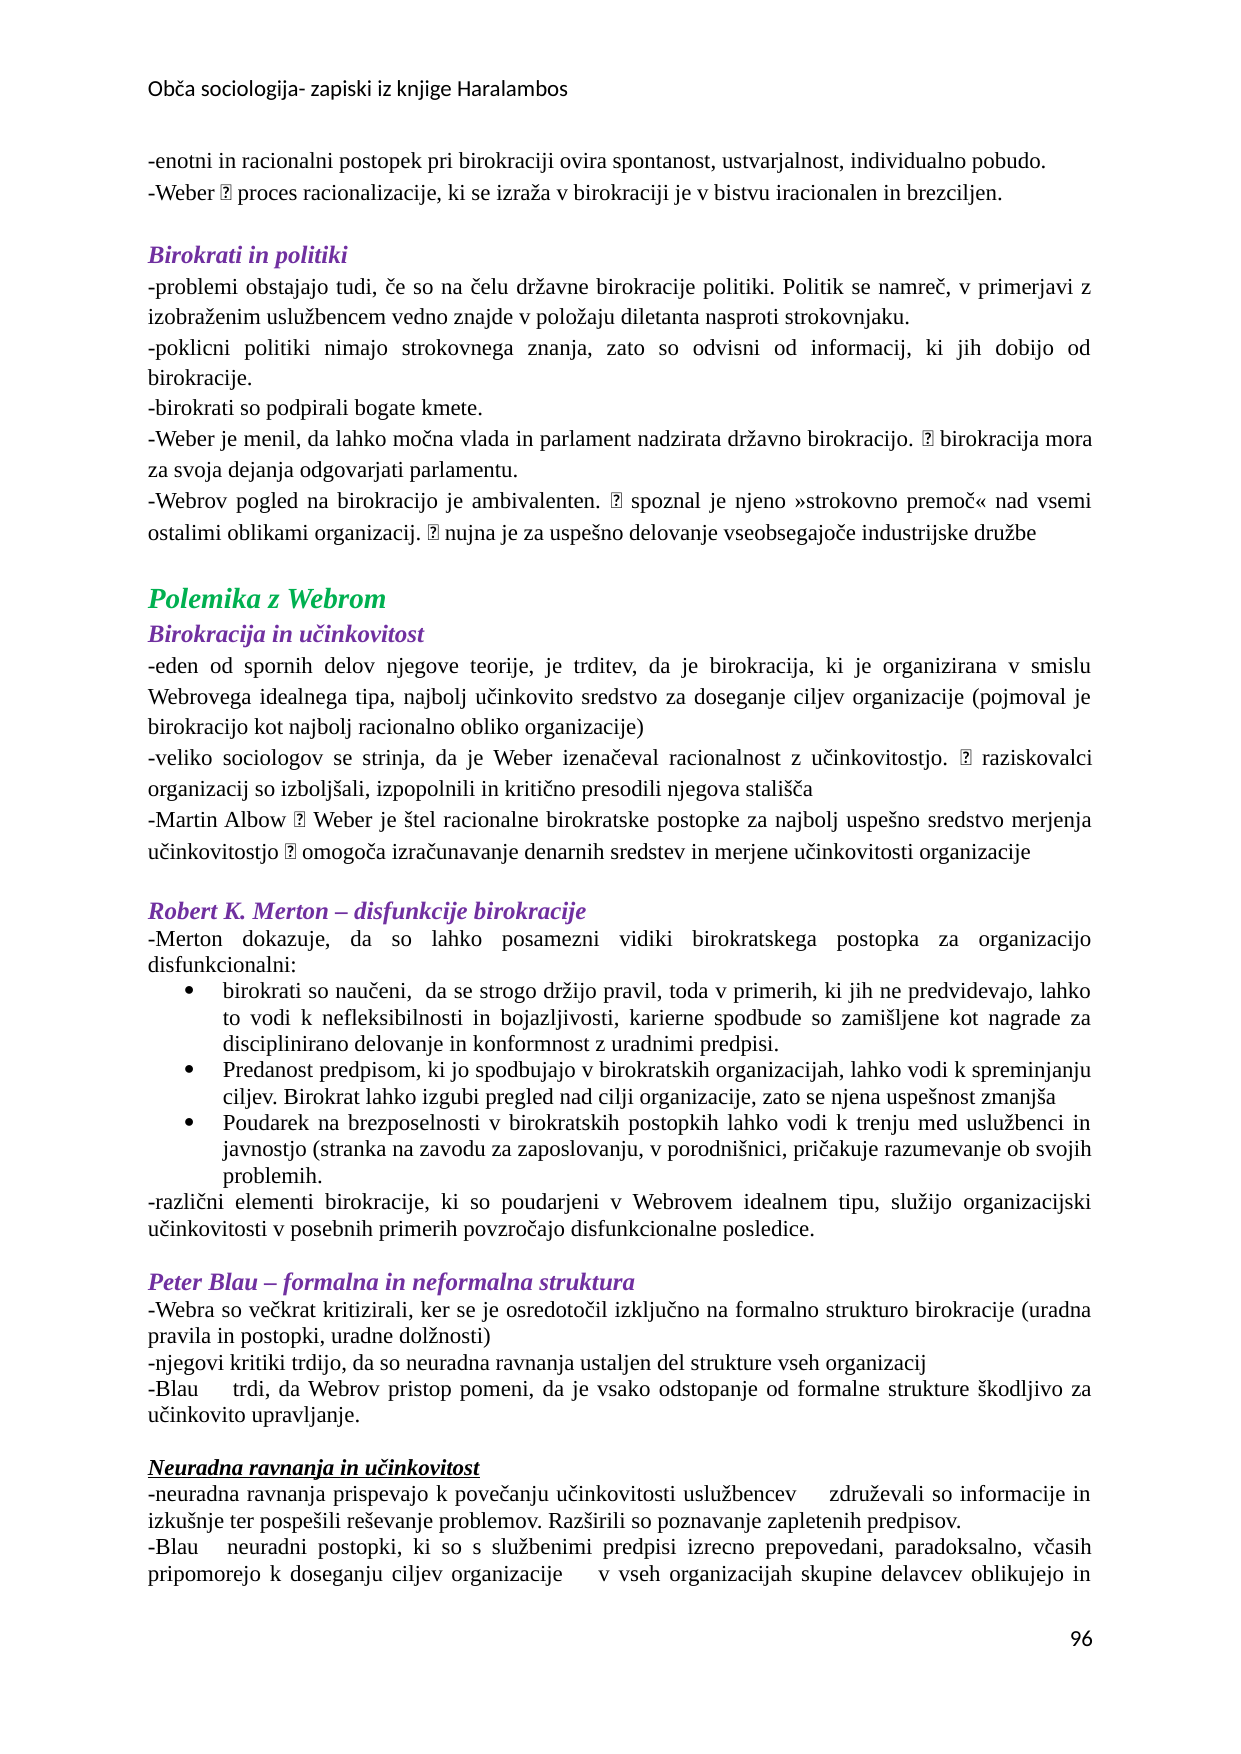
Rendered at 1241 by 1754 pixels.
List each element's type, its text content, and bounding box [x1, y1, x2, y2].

text Peter Blau – formalna in neformalna struktura [148, 1267, 1093, 1296]
list Poudarek na brezposelnosti v birokratskih postopkih lahko vodi k trenju med uslužbenci in javnostjo (stranka na zavodu za zaposlovanju, v porodnišnici, pričakuje razumevanje ob svojih problemih. [185, 1109, 1093, 1188]
text Polemika z Webrom [148, 581, 1093, 614]
list Predanost predpisom, ki jo spodbujajo v birokratskih organizacijah, lahko vodi k spreminjanju ciljev. Birokrat lahko izgubi pregled nad cilji organizacije, zato se njena uspešnost zmanjša [185, 1056, 1093, 1109]
text -problemi obstajajo tudi, če so na čelu državne birokracije politiki. Politik se namreč, v primerjavi z izobraženim uslužbencem vedno znajde v položaju diletanta nasproti strokovnjaku. [148, 273, 1093, 330]
text -enotni in racionalni postopek pri birokraciji ovira spontanost, ustvarjalnost, individualno pobudo. [148, 148, 1093, 174]
text -poklicni politiki nimajo strokovnega znanja, zato so odvisni od informacij, ki jih dobijo od birokracije. [148, 334, 1093, 390]
text -Webra so večkrat kritizirali, ker se je osredotočil izključno na formalno strukturo birokracije (uradna pravila in postopki, uradne dolžnosti) [148, 1296, 1093, 1349]
text -Blau  trdi, da Webrov pristop pomeni, da je vsako odstopanje od formalne strukture škodljivo za učinkovito upravljanje. [148, 1375, 1093, 1428]
text -Martin Albow  Weber je štel racionalne birokratske postopke za najbolj uspešno sredstvo merjenja učinkovitostjo  omogoča izračunavanje denarnih sredstev in merjene učinkovitosti organizacije [148, 805, 1093, 865]
text -birokrati so podpirali bogate kmete. [148, 394, 1093, 420]
list Birokrati in politiki [148, 240, 1093, 269]
text -Weber  proces racionalizacije, ki se izraža v birokraciji je v bistvu iracionalen in brezciljen. [148, 178, 1093, 206]
text -njegovi kritiki trdijo, da so neuradna ravnanja ustaljen del strukture vseh organizacij [148, 1349, 1093, 1375]
text -neuradna ravnanja prispevajo k povečanju učinkovitosti uslužbencev  združevali so informacije in izkušnje ter pospešili reševanje problemov. Razširili so poznavanje zapletenih predpisov. [148, 1481, 1093, 1533]
list birokrati so naučeni, da se strogo držijo pravil, toda v primerih, ki jih ne predvidevajo, lahko to vodi k nefleksibilnosti in bojazljivosti, karierne spodbude so zamišljene kot nagrade za disciplinirano delovanje in konformnost z uradnimi predpisi. [185, 977, 1093, 1056]
text -veliko sociologov se strinja, da je Weber izenačeval racionalnost z učinkovitostjo.  raziskovalci organizacij so izboljšali, izpopolnili in kritično presodili njegova stališča [148, 743, 1093, 801]
text Birokracija in učinkovitost [148, 619, 1093, 648]
text Neuradna ravnanja in učinkovitost [148, 1454, 1093, 1481]
text -Merton dokazuje, da so lahko posamezni vidiki birokratskega postopka za organizacijo disfunkcionalni: [148, 925, 1093, 977]
text -Weber je menil, da lahko močna vlada in parlament nadzirata državno birokracijo.  birokracija mora za svoja dejanja odgovarjati parlamentu. [148, 424, 1093, 482]
text -različni elementi birokracije, ki so poudarjeni v Webrovem idealnem tipu, služijo organizacijski učinkovitosti v posebnih primerih povzročajo disfunkcionalne posledice. [148, 1188, 1093, 1241]
text -Blau neuradni postopki, ki so s službenimi predpisi izrecno prepovedani, paradoksalno, včasih pripomorejo k doseganju ciljev organizacije  v vseh organizacijah skupine delavcev oblikujejo in [148, 1533, 1093, 1586]
text -eden od spornih delov njegove teorije, je trditev, da je birokracija, ki je organizirana v smislu Webrovega idealnega tipa, najbolj učinkovito sredstvo za doseganje ciljev organizacije (pojmoval je birokracijo kot najbolj racionalno obliko organizacije) [148, 652, 1093, 739]
text Robert K. Merton – disfunkcije birokracije [148, 896, 1093, 925]
text -Webrov pogled na birokracijo je ambivalenten.  spoznal je njeno »strokovno premoč« nad vsemi ostalimi oblikami organizacij.  nujna je za uspešno delovanje vseobsegajoče industrijske družbe [148, 486, 1093, 547]
